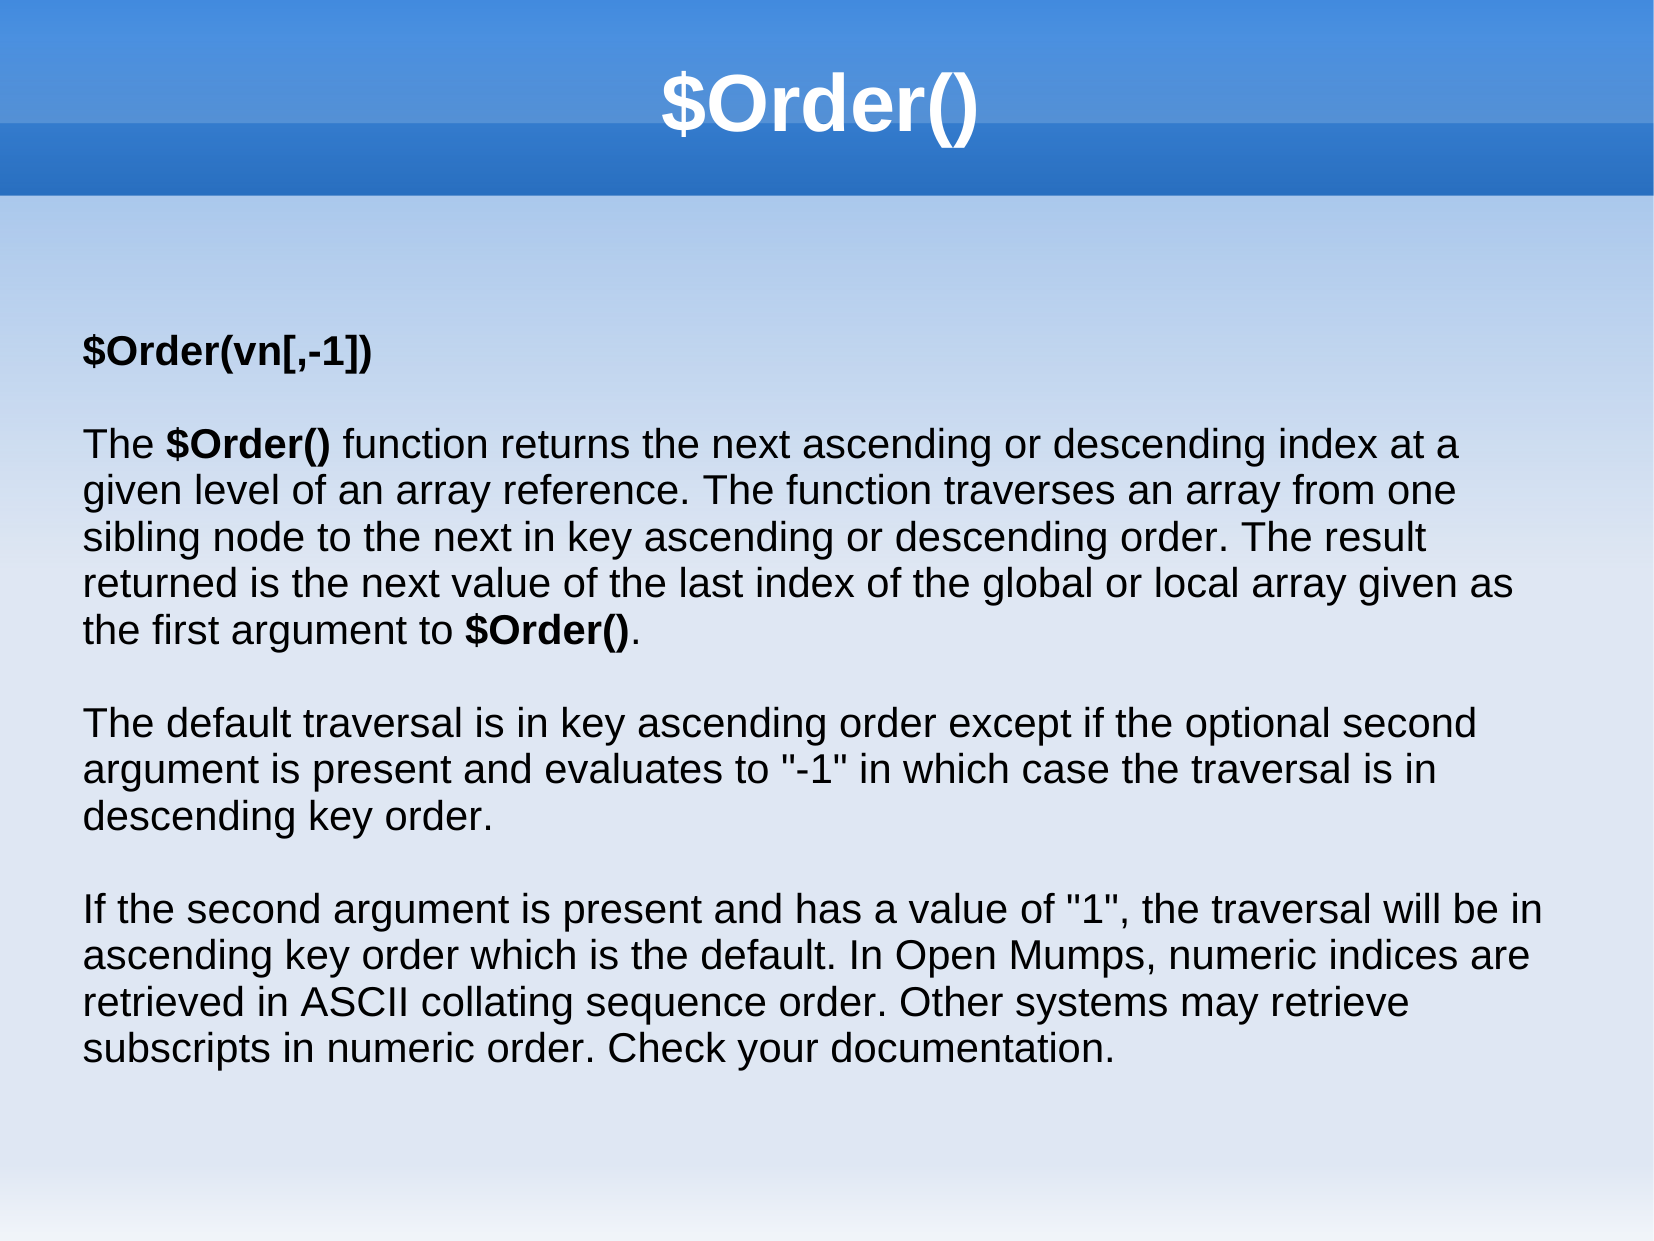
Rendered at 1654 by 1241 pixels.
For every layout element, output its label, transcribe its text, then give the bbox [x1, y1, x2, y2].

picture [0, 0, 1654, 1241]
subtitle $Order(vn[,-1]) The $Order() function returns the next ascending or descending index at a given level of an array reference. The function traverses an array from one sibling node to the next in key ascending or descending order. The result returned is the next value of the last index of the global or local array given as the first argument to $Order(). The default traversal is in key ascending order except if the optional second argument is present and evaluates to "-1" in which case the traversal is in descending key order. If the second argument is present and has a value of "1", the traversal will be in ascending key order which is the default. In Open Mumps, numeric indices are retrieved in ASCII collating sequence order. Other systems may retrieve subscripts in numeric order. Check your documentation. [82, 290, 1571, 1109]
title $Order() [76, 0, 1565, 208]
